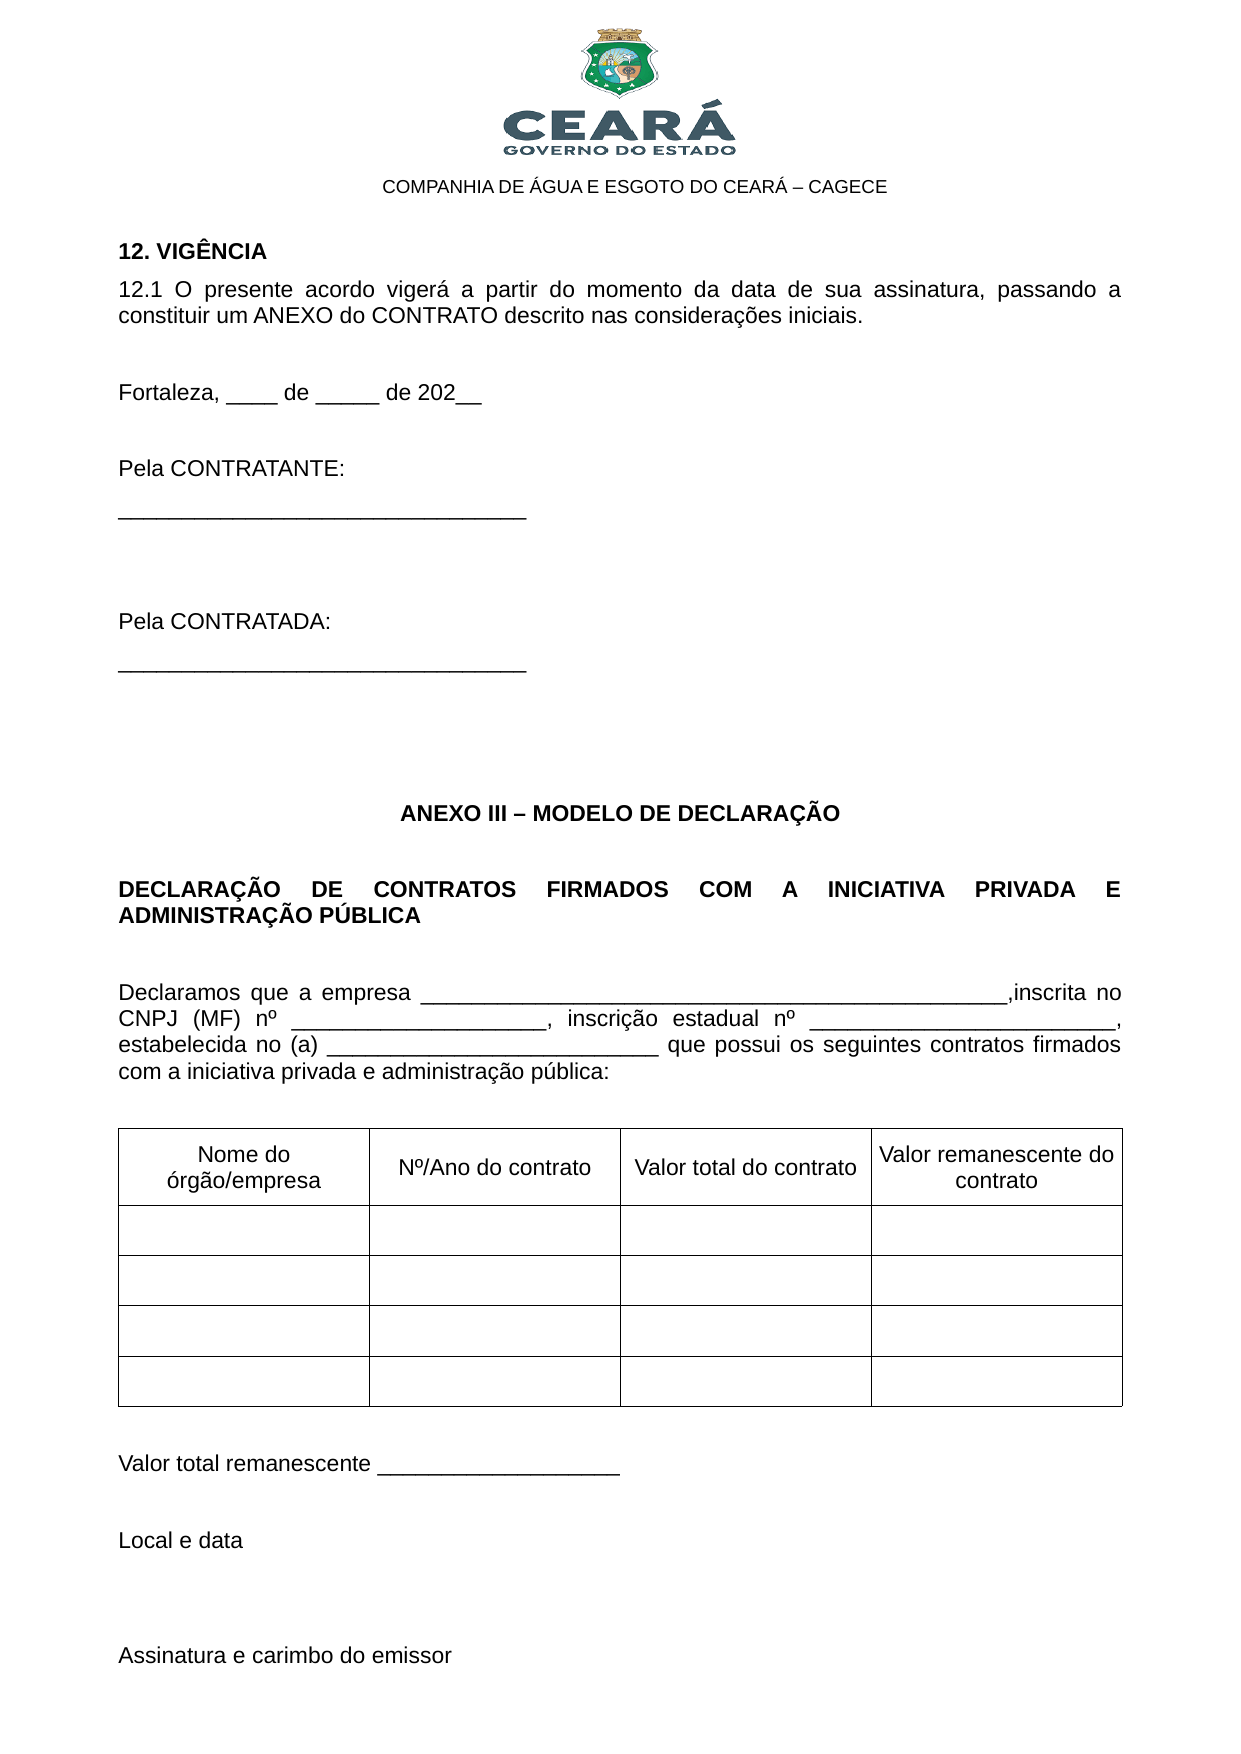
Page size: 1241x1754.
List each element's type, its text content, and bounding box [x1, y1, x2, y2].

table_cell [872, 1306, 1122, 1356]
table_cell [370, 1256, 620, 1305]
table_cell [872, 1206, 1122, 1255]
text Valor total remanescente ___________________ [118, 1450, 1122, 1477]
table_header Nº/Ano do contrato [370, 1129, 620, 1205]
table_cell [119, 1256, 369, 1305]
table_cell [872, 1256, 1122, 1305]
table_cell [119, 1206, 369, 1255]
table_header Valor remanescente do contrato [872, 1129, 1122, 1205]
picture [482, 24, 758, 159]
text Assinatura e carimbo do emissor [118, 1642, 1122, 1668]
subtitle ANEXO III – MODELO DE DECLARAÇÃO [118, 799, 1122, 826]
table_header Nome do órgão/empresa [119, 1129, 369, 1205]
table_cell [621, 1306, 871, 1356]
text DECLARAÇÃO DE CONTRATOS FIRMADOS COM A INICIATIVA PRIVADA E ADMINISTRAÇÃO PÚBLICA [118, 876, 1122, 929]
table_cell [621, 1256, 871, 1305]
table_header Valor total do contrato [621, 1129, 871, 1205]
text ________________________________ [118, 494, 1122, 520]
table_cell [119, 1357, 369, 1406]
text Pela CONTRATANTE: [118, 455, 1122, 482]
table_cell [370, 1206, 620, 1255]
text Fortaleza, ____ de _____ de 202__ [118, 379, 1122, 405]
table_cell [370, 1306, 620, 1356]
text Declaramos que a empresa ______________________________________________,inscrita no CNPJ (MF) nº ____________________, inscrição estadual nº ________________________, estabelecida no (a) __________________________ que possui os seguintes contratos firmados com a iniciativa privada e administração pública: [118, 979, 1122, 1084]
text Pela CONTRATADA: [118, 608, 1122, 635]
table_cell [621, 1206, 871, 1255]
table_cell [872, 1357, 1122, 1406]
table_cell [621, 1357, 871, 1406]
text Local e data [118, 1527, 1122, 1553]
text ________________________________ [118, 647, 1122, 673]
table_cell [119, 1306, 369, 1356]
text 12. VIGÊNCIA [118, 238, 1122, 264]
table_cell [370, 1357, 620, 1406]
text 12.1 O presente acordo vigerá a partir do momento da data de sua assinatura, passando a constituir um ANEXO do CONTRATO descrito nas considerações iniciais. [118, 276, 1122, 329]
